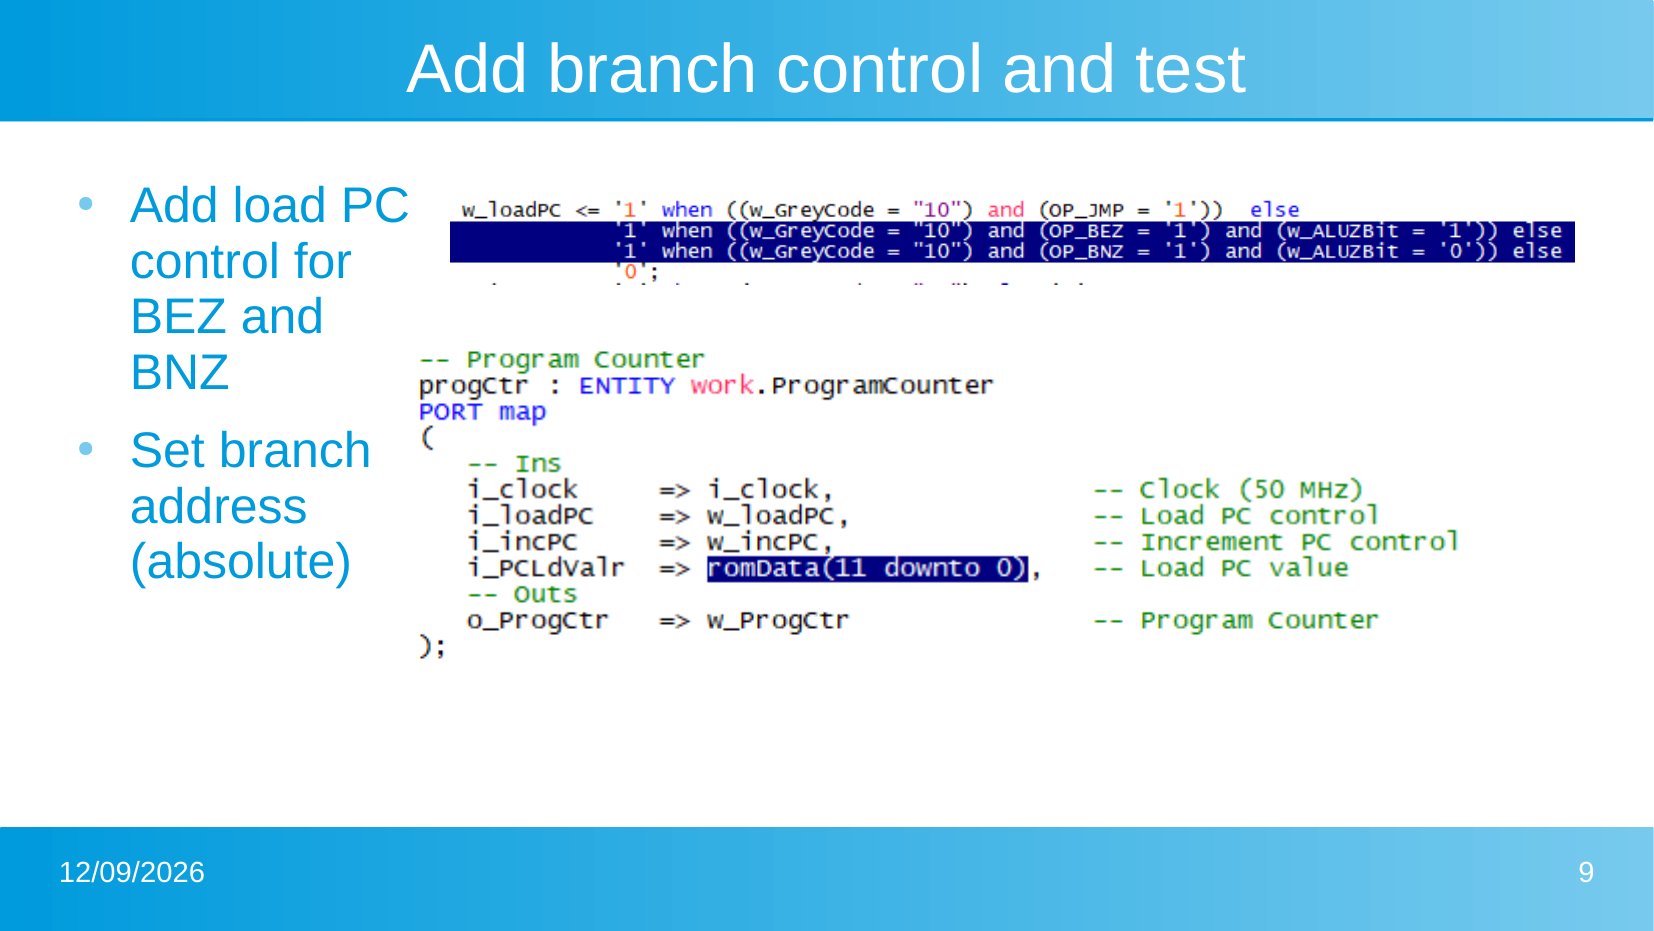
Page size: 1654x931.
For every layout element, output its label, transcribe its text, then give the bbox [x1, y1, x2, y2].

title Add branch control and test [59, 29, 1595, 108]
picture [450, 187, 1575, 285]
picture [411, 332, 1484, 676]
list Add load PC control for BEZ and BNZ Set branch address (absolute) [59, 177, 413, 768]
